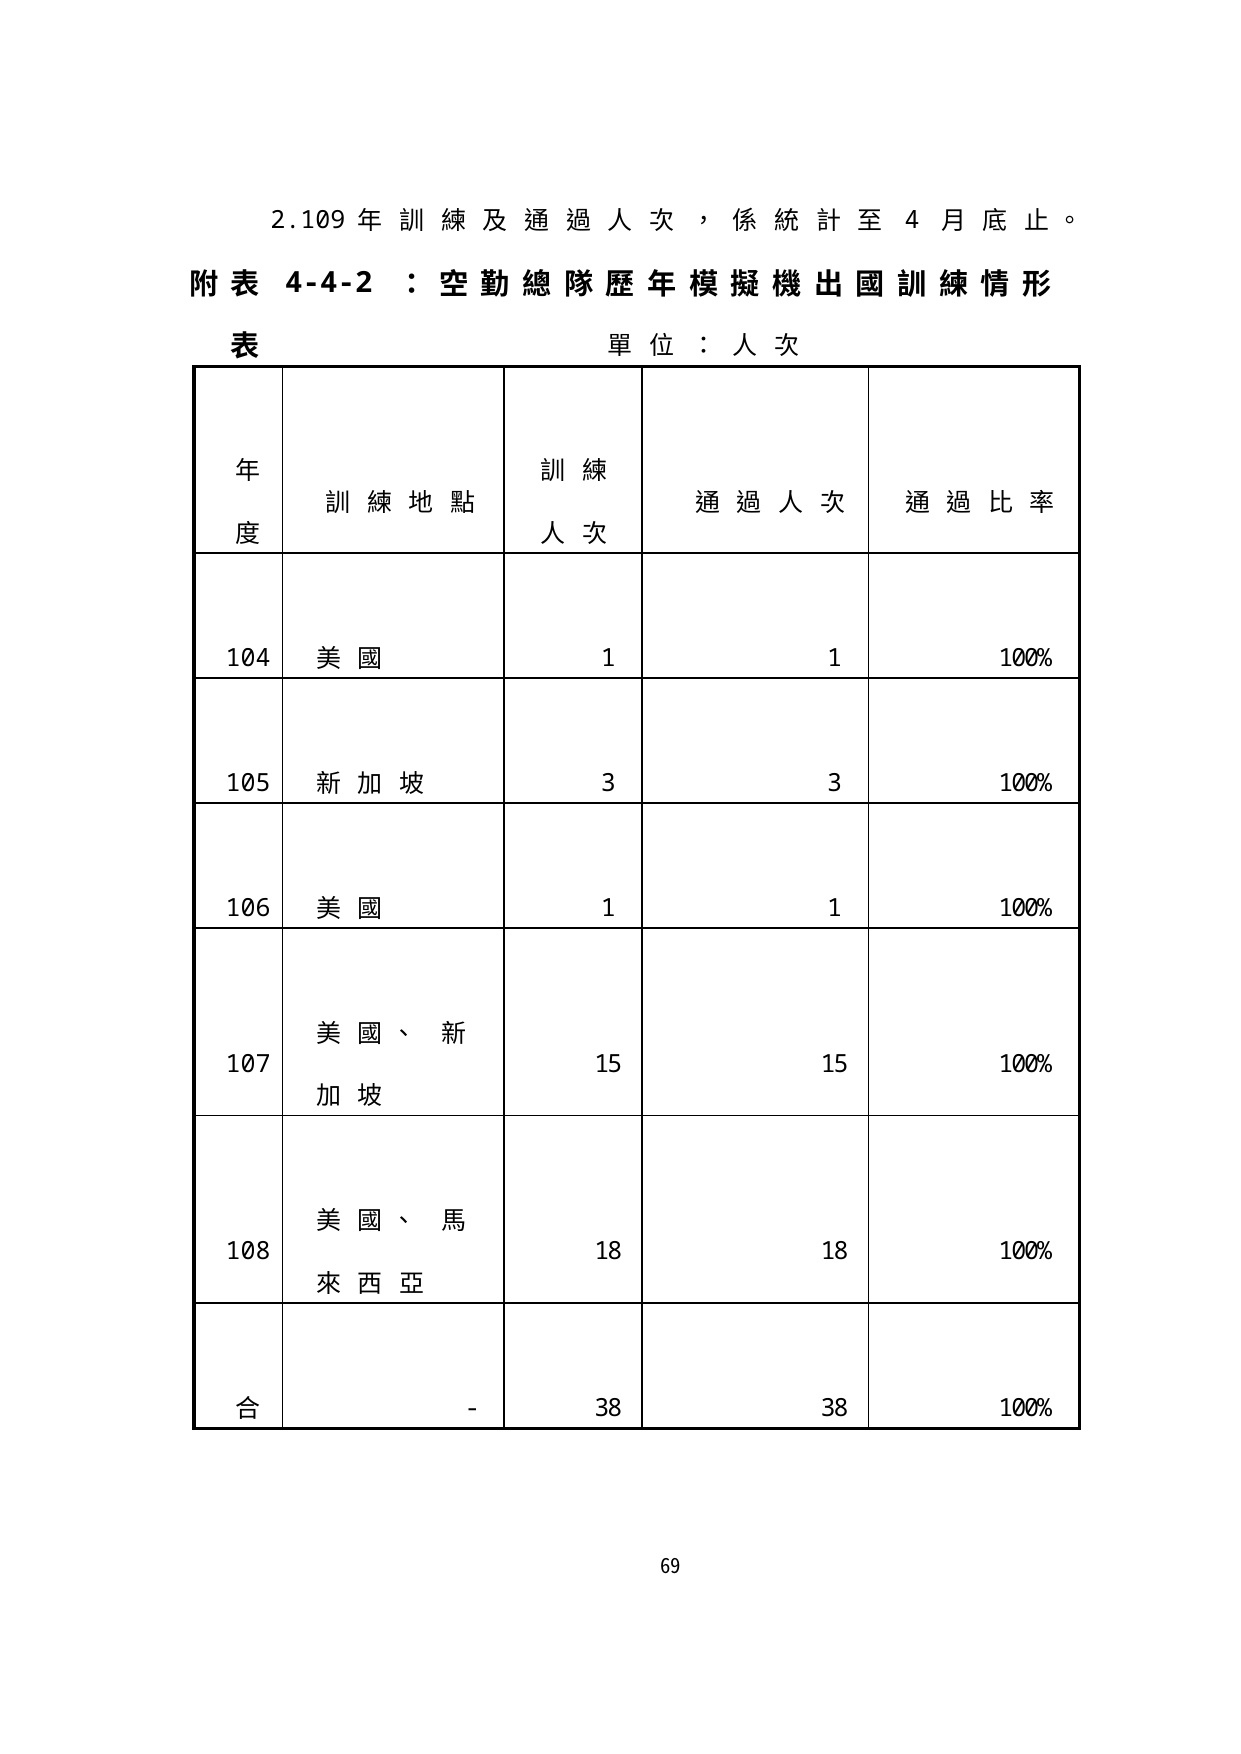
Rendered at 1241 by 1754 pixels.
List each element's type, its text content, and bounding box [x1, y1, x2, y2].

table_cell 18 [505, 1116, 641, 1302]
table_cell 美國、馬來西亞 [283, 1116, 503, 1302]
table_cell 107 [196, 929, 282, 1115]
table_cell 美國 [283, 804, 503, 927]
table_cell 38 [643, 1304, 868, 1427]
table_cell 105 [196, 679, 282, 802]
table_cell 18 [643, 1116, 868, 1302]
table_header 訓練人次 [505, 368, 641, 552]
table_cell 3 [505, 679, 641, 802]
table_cell 108 [196, 1116, 282, 1302]
table_cell 38 [505, 1304, 641, 1427]
table_cell 100% [869, 1304, 1078, 1427]
table_cell 15 [505, 929, 641, 1115]
table_cell 1 [505, 554, 641, 677]
table_cell 合 [196, 1304, 282, 1427]
table_cell 100% [869, 804, 1078, 927]
table_cell 100% [869, 679, 1078, 802]
table_header 通過人次 [643, 368, 868, 552]
table_cell 106 [196, 804, 282, 927]
table_cell 1 [643, 554, 868, 677]
table_cell 美國、新加坡 [283, 929, 503, 1115]
table_cell 100% [869, 1116, 1078, 1302]
table_cell 100% [869, 554, 1078, 677]
table_cell 104 [196, 554, 282, 677]
table_header 訓練地點 [283, 368, 503, 552]
table_cell 100% [869, 929, 1078, 1115]
table_cell - [283, 1304, 503, 1427]
text 2.109年訓練及通過人次，係統計至4月底止。 [241, 177, 1058, 240]
table_header 通過比率 [869, 368, 1078, 552]
table_header 年度 [196, 368, 282, 552]
table_cell 新加坡 [283, 679, 503, 802]
table_cell 15 [643, 929, 868, 1115]
table_cell 3 [643, 679, 868, 802]
table_cell 1 [505, 804, 641, 927]
table_cell 美國 [283, 554, 503, 677]
text 附表4-4-2：空勤總隊歷年模擬機出國訓練情形表 單位：人次 [183, 240, 1058, 365]
table_cell 1 [643, 804, 868, 927]
